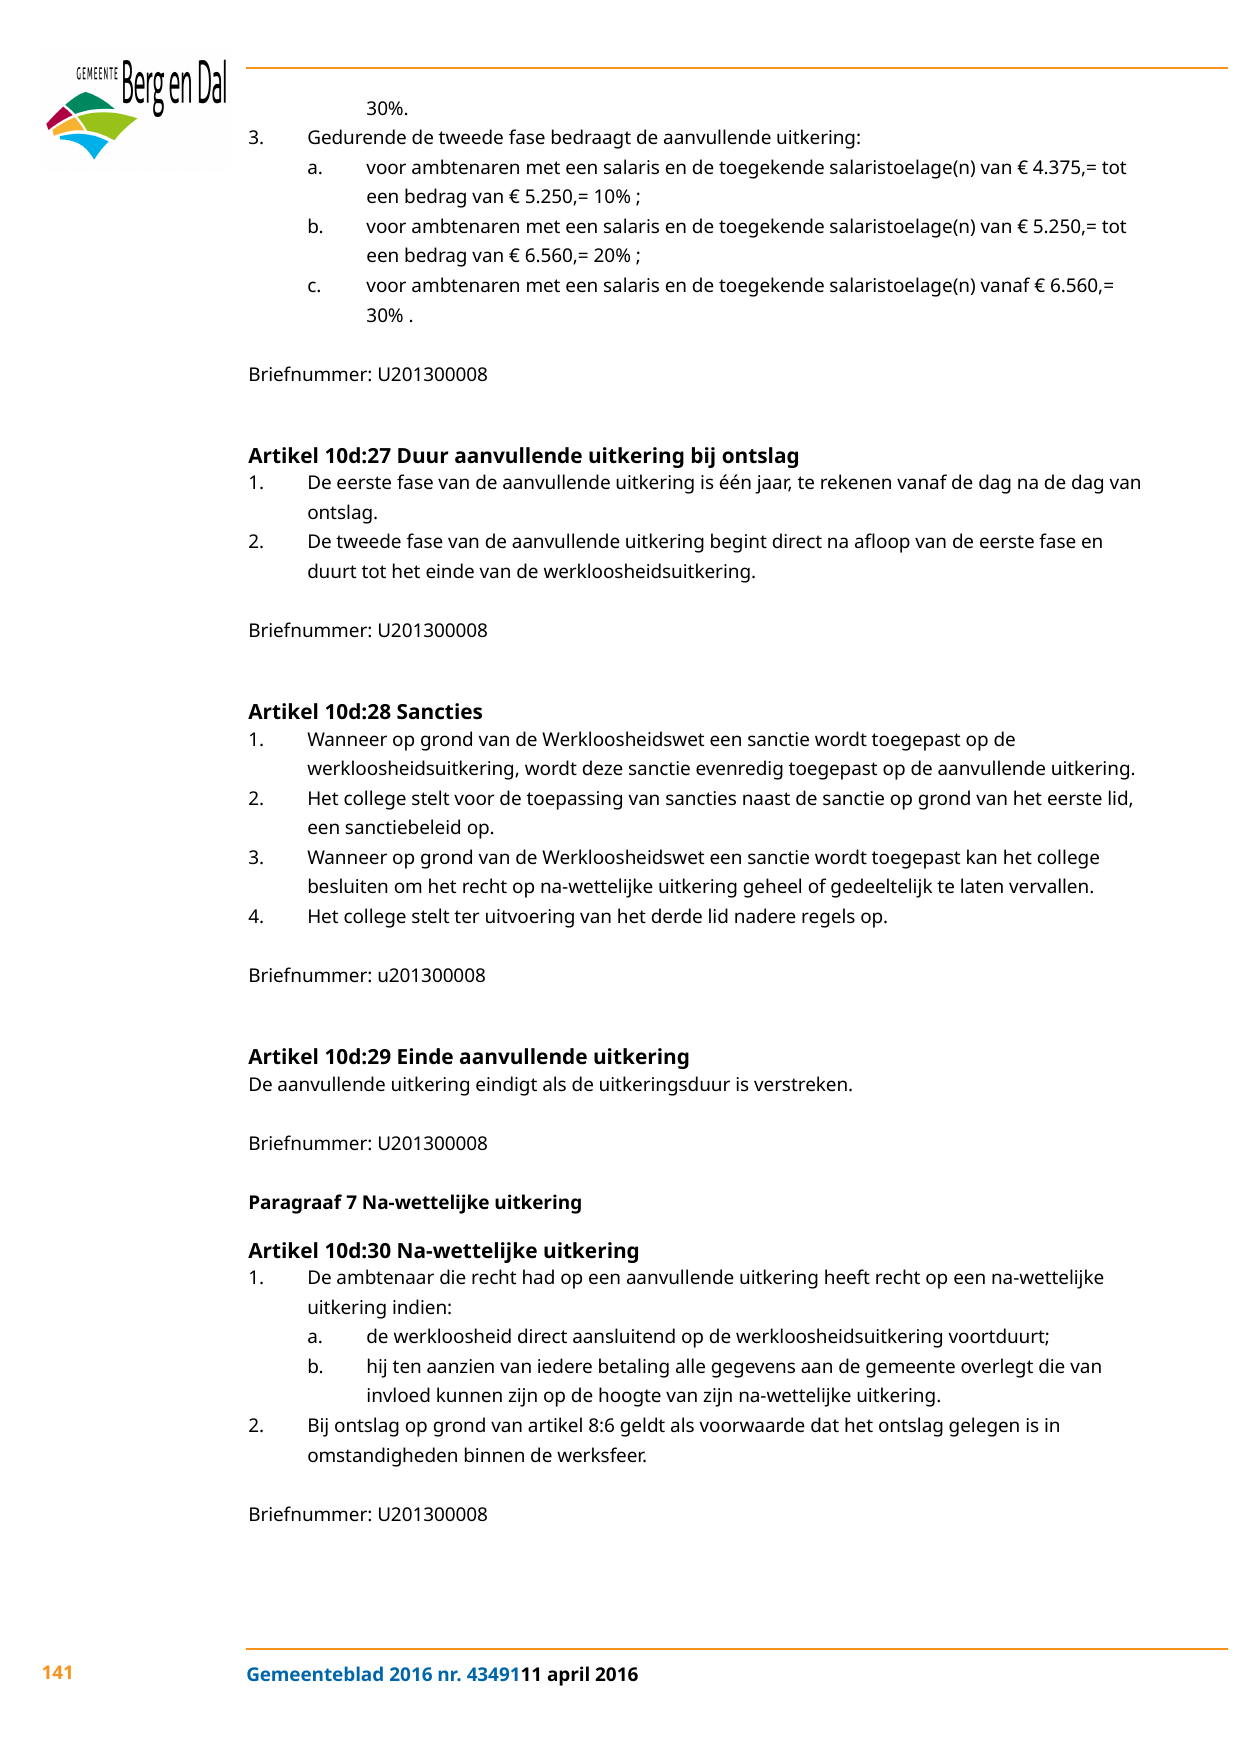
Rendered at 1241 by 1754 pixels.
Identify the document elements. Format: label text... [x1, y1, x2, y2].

list Wanneer op grond van de Werkloosheidswet een sanctie wordt toegepast kan het college besluiten om het recht op na-wettelijke uitkering geheel of gedeeltelijk te laten vervallen. [248, 844, 1152, 899]
text Briefnummer: u201300008 [248, 962, 1152, 988]
text Artikel 10d:30 Na-wettelijke uitkering [248, 1236, 1152, 1264]
list De eerste fase van de aanvullende uitkering is één jaar, te rekenen vanaf de dag na de dag van ontslag. [248, 469, 1152, 525]
list Bij ontslag op grond van artikel 8:6 geldt als voorwaarde dat het ontslag gelegen is in omstandigheden binnen de werksfeer. [248, 1412, 1152, 1467]
text Paragraaf 7 Na-wettelijke uitkering [248, 1189, 1152, 1215]
list Het college stelt voor de toepassing van sancties naast de sanctie op grond van het eerste lid, een sanctiebeleid op. [248, 785, 1152, 840]
text Artikel 10d:27 Duur aanvullende uitkering bij ontslag [248, 441, 1152, 469]
text Briefnummer: U201300008 [248, 617, 1152, 643]
list De tweede fase van de aanvullende uitkering begint direct na afloop van de eerste fase en duurt tot het einde van de werkloosheidsuitkering. [248, 529, 1152, 584]
text Briefnummer: U201300008 [248, 1501, 1152, 1527]
list Wanneer op grond van de Werkloosheidswet een sanctie wordt toegepast op de werkloosheidsuitkering, wordt deze sanctie evenredig toegepast op de aanvullende uitkering. [248, 726, 1152, 781]
picture [41, 47, 231, 172]
list voor ambtenaren met een salaris en de toegekende salaristoelage(n) vanaf € 6.560,= 30% . [307, 272, 1152, 328]
list de werkloosheid direct aansluitend op de werkloosheidsuitkering voortduurt; [307, 1323, 1152, 1349]
list De ambtenaar die recht had op een aanvullende uitkering heeft recht op een na-wettelijke uitkering indien: [248, 1264, 1152, 1319]
text De aanvullende uitkering eindigt als de uitkeringsduur is verstreken. [248, 1071, 1152, 1097]
text Artikel 10d:28 Sancties [248, 697, 1152, 726]
list voor ambtenaren met een salaris en de toegekende salaristoelage(n) van € 5.250,= tot een bedrag van € 6.560,= 20% ; [307, 213, 1152, 268]
list voor ambtenaren met een salaris en de toegekende salaristoelage(n) van € 4.375,= tot een bedrag van € 5.250,= 10% ; [307, 154, 1152, 209]
list Het college stelt ter uitvoering van het derde lid nadere regels op. [248, 903, 1152, 929]
text Briefnummer: U201300008 [248, 361, 1152, 387]
list Gedurende de tweede fase bedraagt de aanvullende uitkering: [248, 124, 1152, 150]
list hij ten aanzien van iedere betaling alle gegevens aan de gemeente overlegt die van invloed kunnen zijn op de hoogte van zijn na-wettelijke uitkering. [307, 1353, 1152, 1408]
text Artikel 10d:29 Einde aanvullende uitkering [248, 1042, 1152, 1071]
list 30%. [307, 95, 1152, 121]
text Briefnummer: U201300008 [248, 1130, 1152, 1156]
